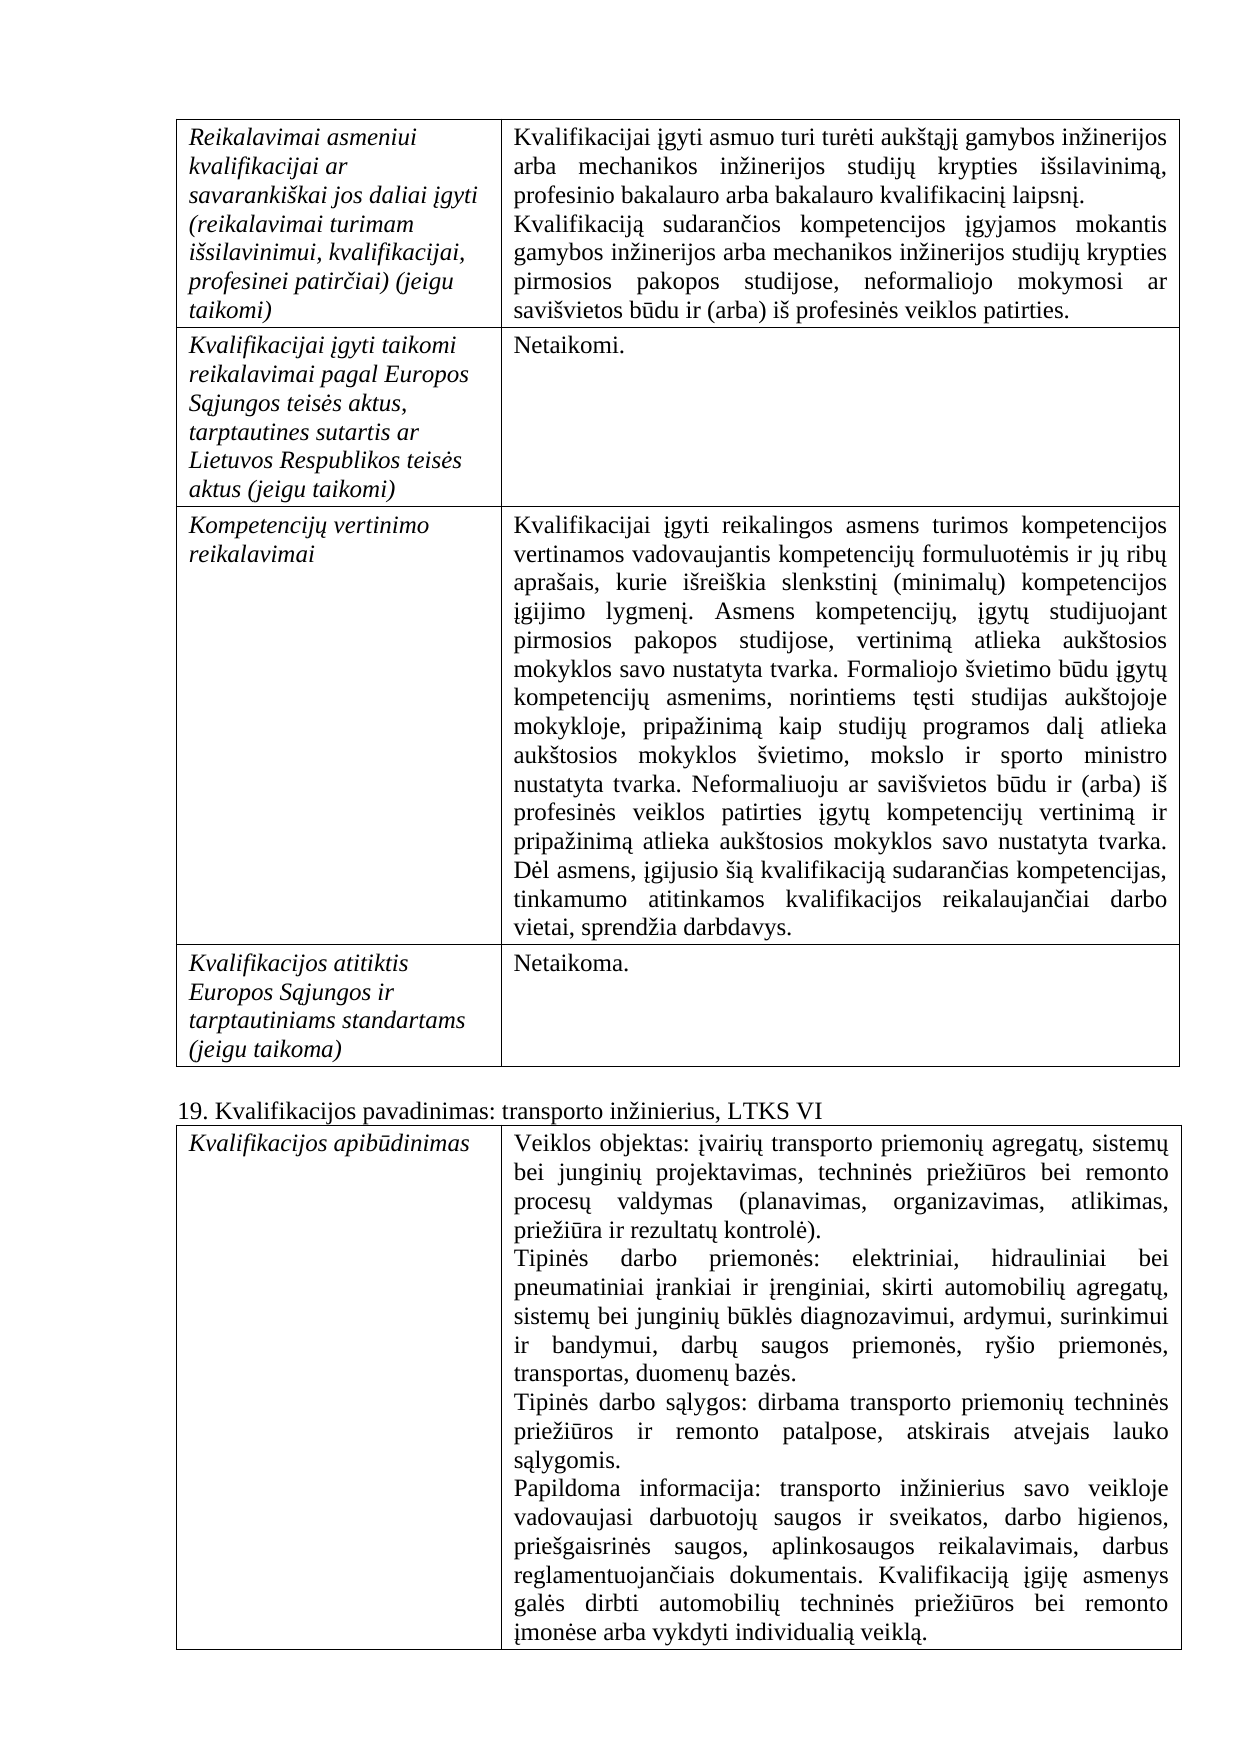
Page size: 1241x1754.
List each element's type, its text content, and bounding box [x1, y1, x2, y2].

table_cell Kvalifikacijai įgyti reikalingos asmens turimos kompetencijos vertinamos vadovaujantis kompetencijų formuluotėmis ir jų ribų aprašais, kurie išreiškia slenkstinį (minimalų) kompetencijos įgijimo lygmenį. Asmens kompetencijų, įgytų studijuojant pirmosios pakopos studijose, vertinimą atlieka aukštosios mokyklos savo nustatyta tvarka. Formaliojo švietimo būdu įgytų kompetencijų asmenims, norintiems tęsti studijas aukštojoje mokykloje, pripažinimą kaip studijų programos dalį atlieka aukštosios mokyklos švietimo, mokslo ir sporto ministro nustatyta tvarka. Neformaliuoju ar savišvietos būdu ir (arba) iš profesinės veiklos patirties įgytų kompetencijų vertinimą ir pripažinimą atlieka aukštosios mokyklos savo nustatyta tvarka. Dėl asmens, įgijusio šią kvalifikaciją sudarančias kompetencijas, tinkamumo atitinkamos kvalifikacijos reikalaujančiai darbo vietai, sprendžia darbdavys. [502, 507, 1179, 944]
table_header Veiklos objektas: įvairių transporto priemonių agregatų, sistemų bei junginių projektavimas, techninės priežiūros bei remonto procesų valdymas (planavimas, organizavimas, atlikimas, priežiūra ir rezultatų kontrolė). Tipinės darbo priemonės: elektriniai, hidrauliniai bei pneumatiniai įrankiai ir įrenginiai, skirti automobilių agregatų, sistemų bei junginių būklės diagnozavimui, ardymui, surinkimui ir bandymui, darbų saugos priemonės, ryšio priemonės, transportas, duomenų bazės. Tipinės darbo sąlygos: dirbama transporto priemonių techninės priežiūros ir remonto patalpose, atskirais atvejais lauko sąlygomis. Papildoma informacija: transporto inžinierius savo veikloje vadovaujasi darbuotojų saugos ir sveikatos, darbo higienos, priešgaisrinės saugos, aplinkosaugos reikalavimais, darbus reglamentuojančiais dokumentais. Kvalifikaciją įgiję asmenys galės dirbti automobilių techninės priežiūros bei remonto įmonėse arba vykdyti individualią veiklą. [502, 1126, 1181, 1649]
table_cell Kvalifikacijai įgyti taikomi reikalavimai pagal Europos Sąjungos teisės aktus, tarptautines sutartis ar Lietuvos Respublikos teisės aktus (jeigu taikomi) [177, 328, 501, 506]
table_cell Netaikomi. [502, 328, 1179, 506]
table_header Kvalifikacijos apibūdinimas [177, 1126, 501, 1649]
table_cell Reikalavimai asmeniui kvalifikacijai ar savarankiškai jos daliai įgyti (reikalavimai turimam išsilavinimui, kvalifikacijai, profesinei patirčiai) (jeigu taikomi) [177, 120, 501, 327]
text 19. Kvalifikacijos pavadinimas: transporto inžinierius, LTKS VI [177, 1096, 1181, 1124]
table_cell Netaikoma. [502, 945, 1179, 1066]
table_cell Kompetencijų vertinimo reikalavimai [177, 507, 501, 944]
table_cell Kvalifikacijai įgyti asmuo turi turėti aukštąjį gamybos inžinerijos arba mechanikos inžinerijos studijų krypties išsilavinimą, profesinio bakalauro arba bakalauro kvalifikacinį laipsnį. Kvalifikaciją sudarančios kompetencijos įgyjamos mokantis gamybos inžinerijos arba mechanikos inžinerijos studijų krypties pirmosios pakopos studijose, neformaliojo mokymosi ar savišvietos būdu ir (arba) iš profesinės veiklos patirties. [502, 120, 1179, 327]
table_cell Kvalifikacijos atitiktis Europos Sąjungos ir tarptautiniams standartams (jeigu taikoma) [177, 945, 501, 1066]
